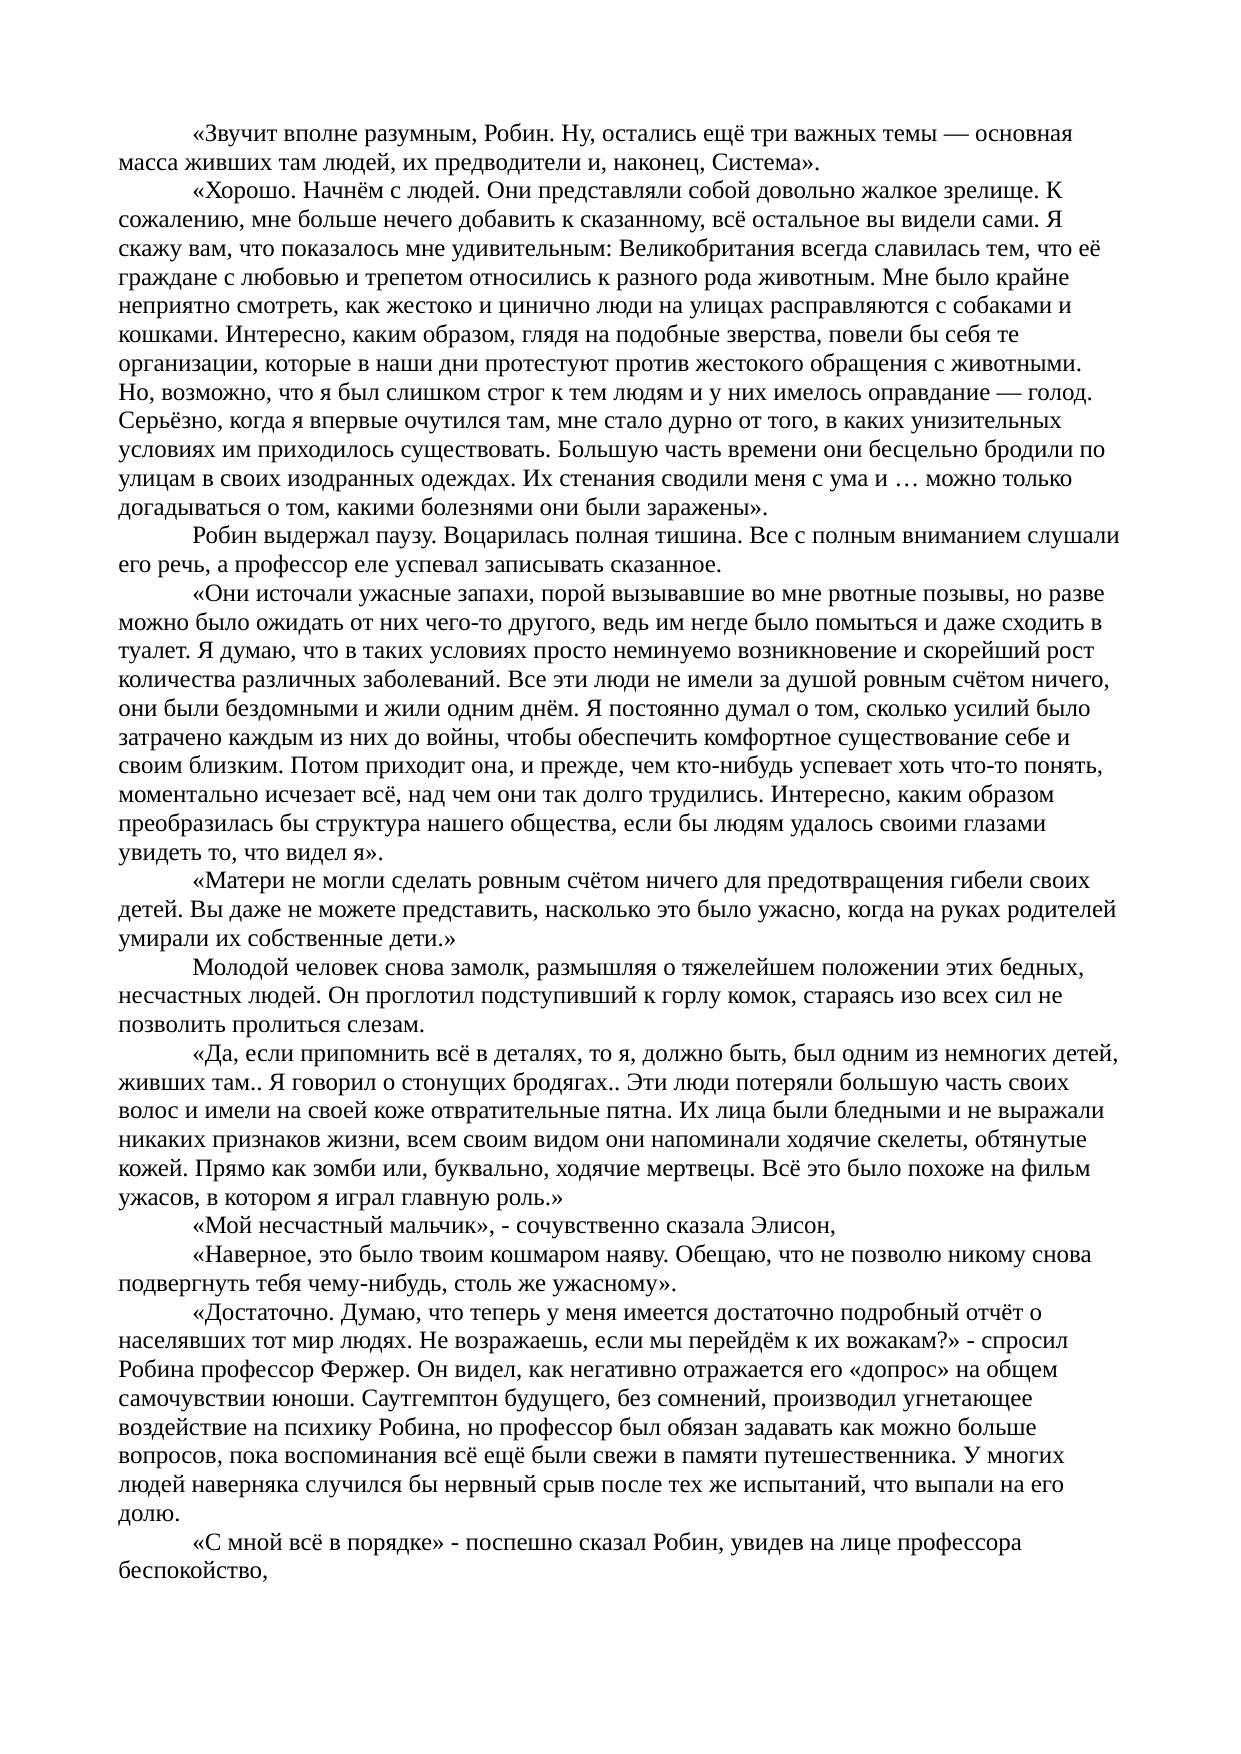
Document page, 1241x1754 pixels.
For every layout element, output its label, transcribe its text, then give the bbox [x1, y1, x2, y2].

text «Матери не могли сделать ровным счётом ничего для предотвращения гибели своих детей. Вы даже не можете представить, насколько это было ужасно, когда на руках родителей умирали их собственные дети.» [118, 866, 1122, 952]
text «С мной всё в порядке» - поспешно сказал Робин, увидев на лице профессора беспокойство, [118, 1527, 1122, 1584]
text Робин выдержал паузу. Воцарилась полная тишина. Все с полным вниманием слушали его речь, а профессор еле успевал записывать сказанное. [118, 521, 1122, 578]
text «Они источали ужасные запахи, порой вызывавшие во мне рвотные позывы, но разве можно было ожидать от них чего-то другого, ведь им негде было помыться и даже сходить в туалет. Я думаю, что в таких условиях просто неминуемо возникновение и скорейший рост количества различных заболеваний. Все эти люди не имели за душой ровным счётом ничего, они были бездомными и жили одним днём. Я постоянно думал о том, сколько усилий было затрачено каждым из них до войны, чтобы обеспечить комфортное существование себе и своим близким. Потом приходит она, и прежде, чем кто-нибудь успевает хоть что-то понять, моментально исчезает всё, над чем они так долго трудились. Интересно, каким образом преобразилась бы структура нашего общества, если бы людям удалось своими глазами увидеть то, что видел я». [118, 578, 1122, 866]
text Молодой человек снова замолк, размышляя о тяжелейшем положении этих бедных, несчастных людей. Он проглотил подступивший к горлу комок, стараясь изо всех сил не позволить пролиться слезам. [118, 952, 1122, 1038]
text «Да, если припомнить всё в деталях, то я, должно быть, был одним из немногих детей, живших там.. Я говорил о стонущих бродягах.. Эти люди потеряли большую часть своих волос и имели на своей коже отвратительные пятна. Их лица были бледными и не выражали никаких признаков жизни, всем своим видом они напоминали ходячие скелеты, обтянутые кожей. Прямо как зомби или, буквально, ходячие мертвецы. Всё это было похоже на фильм ужасов, в котором я играл главную роль.» [118, 1038, 1122, 1211]
text «Хорошо. Начнём с людей. Они представляли собой довольно жалкое зрелище. К сожалению, мне больше нечего добавить к сказанному, всё остальное вы видели сами. Я скажу вам, что показалось мне удивительным: Великобритания всегда славилась тем, что её граждане с любовью и трепетом относились к разного рода животным. Мне было крайне неприятно смотреть, как жестоко и цинично люди на улицах расправляются с собаками и кошками. Интересно, каким образом, глядя на подобные зверства, повели бы себя те организации, которые в наши дни протестуют против жестокого обращения с животными. Но, возможно, что я был слишком строг к тем людям и у них имелось оправдание — голод. Серьёзно, когда я впервые очутился там, мне стало дурно от того, в каких унизительных условиях им приходилось существовать. Большую часть времени они бесцельно бродили по улицам в своих изодранных одеждах. Их стенания сводили меня с ума и … можно только догадываться о том, какими болезнями они были заражены». [118, 176, 1122, 521]
text «Достаточно. Думаю, что теперь у меня имеется достаточно подробный отчёт о населявших тот мир людях. Не возражаешь, если мы перейдём к их вожакам?» - спросил Робина профессор Фержер. Он видел, как негативно отражается его «допрос» на общем самочувствии юноши. Саутгемптон будущего, без сомнений, производил угнетающее воздействие на психику Робина, но профессор был обязан задавать как можно больше вопросов, пока воспоминания всё ещё были свежи в памяти путешественника. У многих людей наверняка случился бы нервный срыв после тех же испытаний, что выпали на его долю. [118, 1297, 1122, 1527]
text «Звучит вполне разумным, Робин. Ну, остались ещё три важных темы — основная масса живших там людей, их предводители и, наконец, Система». [118, 118, 1122, 176]
text «Наверное, это было твоим кошмаром наяву. Обещаю, что не позволю никому снова подвергнуть тебя чему-нибудь, столь же ужасному». [118, 1239, 1122, 1297]
text «Мой несчастный мальчик», - сочувственно сказала Элисон, [118, 1211, 1122, 1239]
